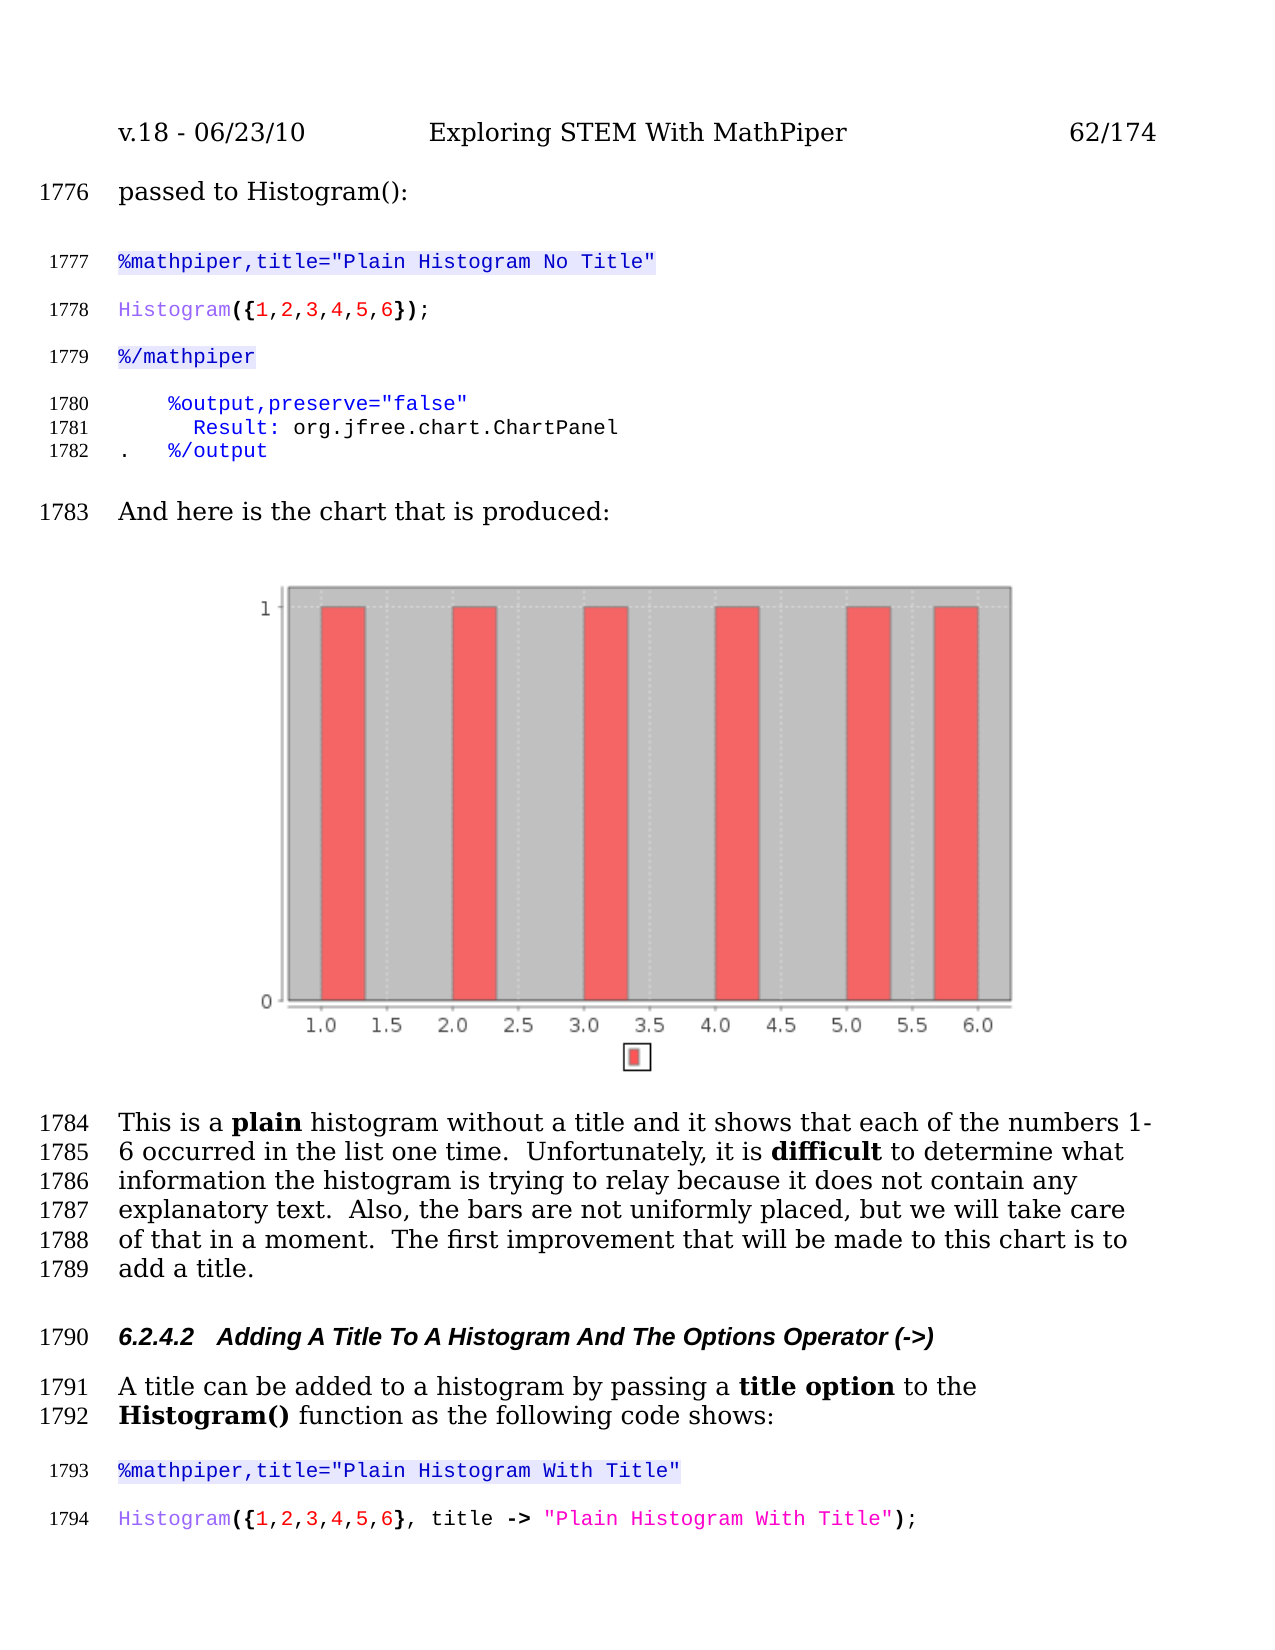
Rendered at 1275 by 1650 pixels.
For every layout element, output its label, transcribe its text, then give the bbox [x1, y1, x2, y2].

text And here is the chart that is produced: [118, 497, 1157, 526]
text Histogram({1,2,3,4,5,6}, title -> "Plain Histogram With Title"); [118, 1507, 1157, 1531]
subtitle Adding A Title To A Histogram And The Options Operator (->) [118, 1322, 1157, 1351]
text passed to Histogram(): [118, 177, 1157, 206]
text A title can be added to a histogram by passing a title option to the Histogram() function as the following code shows: [118, 1372, 1157, 1431]
text %output,preserve="false" [118, 393, 1157, 417]
picture [245, 576, 1030, 1073]
text Result: org.jfree.chart.ChartPanel [118, 417, 1157, 440]
text %mathpiper,title="Plain Histogram With Title" [118, 1460, 1157, 1484]
text . %/output [118, 440, 1157, 464]
text %/mathpiper [118, 346, 1157, 369]
text This is a plain histogram without a title and it shows that each of the numbers 1-6 occurred in the list one time. Unfortunately, it is difficult to determine what information the histogram is trying to relay because it does not contain any explanatory text. Also, the bars are not uniformly placed, but we will take care of that in a moment. The first improvement that will be made to this chart is to add a title. [118, 1108, 1157, 1283]
text %mathpiper,title="Plain Histogram No Title" [118, 251, 1157, 275]
text Histogram({1,2,3,4,5,6}); [118, 298, 1157, 322]
